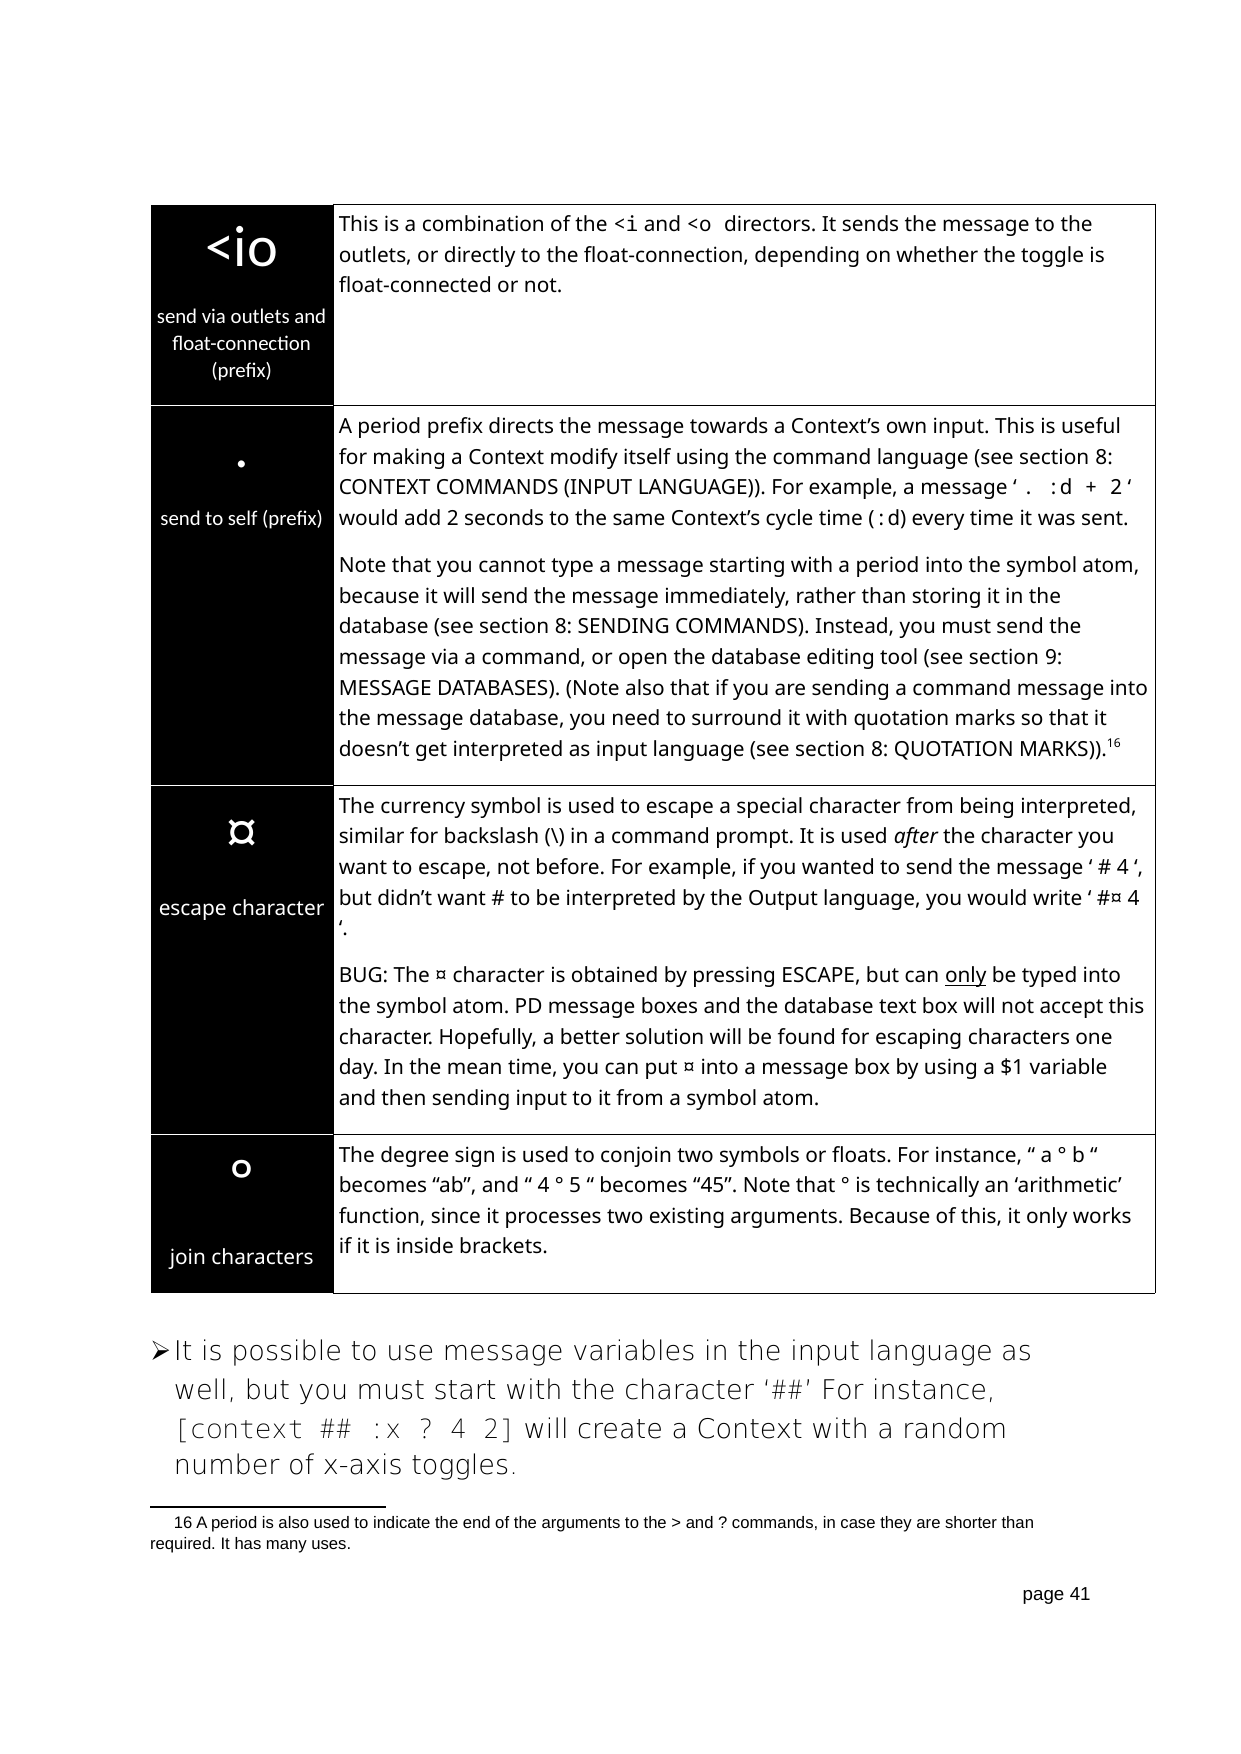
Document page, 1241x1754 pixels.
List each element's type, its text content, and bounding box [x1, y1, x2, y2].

table_cell ° join characters [151, 1135, 333, 1293]
table_cell This is a combination of the <i and <o directors. It sends the message to the outlets, or directly to the float-connection, depending on whether the toggle is float-connected or not. [334, 205, 1155, 405]
table_cell ¤ escape character [151, 786, 333, 1134]
table_cell <io send via outlets and float-connection (prefix) [151, 205, 333, 405]
table_cell The currency symbol is used to escape a special character from being interpreted, similar for backslash (\) in a command prompt. It is used after the character you want to escape, not before. For example, if you wanted to send the message ‘ # 4 ‘, but didn’t want # to be interpreted by the Output language, you would write ‘ #¤ 4 ‘. BUG: The ¤ character is obtained by pressing ESCAPE, but can only be typed into the symbol atom. PD message boxes and the database text box will not accept this character. Hopefully, a better solution will be found for escaping characters one day. In the mean time, you can put ¤ into a message box by using a $1 variable and then sending input to it from a symbol atom. [334, 786, 1155, 1134]
table_cell A period prefix directs the message towards a Context’s own input. This is useful for making a Context modify itself using the command language (see section 8: CONTEXT COMMANDS (INPUT LANGUAGE)). For example, a message ‘ . :d + 2 ‘ would add 2 seconds to the same Context’s cycle time (:d) every time it was sent. Note that you cannot type a message starting with a period into the symbol atom, because it will send the message immediately, rather than storing it in the database (see section 8: SENDING COMMANDS). Instead, you must send the message via a command, or open the database editing tool (see section 9: MESSAGE DATABASES). (Note also that if you are sending a command message into the message database, you need to surround it with quotation marks so that it doesn’t get interpreted as input language (see section 8: QUOTATION MARKS)). [334, 406, 1155, 785]
list It is possible to use message variables in the input language as well, but you must start with the character ‘##’ For instance, [context ## :x ? 4 2] will create a Context with a random number of x-axis toggles. [150, 1336, 1090, 1481]
table_cell The degree sign is used to conjoin two symbols or floats. For instance, “ a ° b “ becomes “ab”, and “ 4 ° 5 “ becomes “45”. Note that ° is technically an ‘arithmetic’ function, since it processes two existing arguments. Because of this, it only works if it is inside brackets. [334, 1135, 1155, 1293]
table_cell . send to self (prefix) [151, 406, 333, 785]
